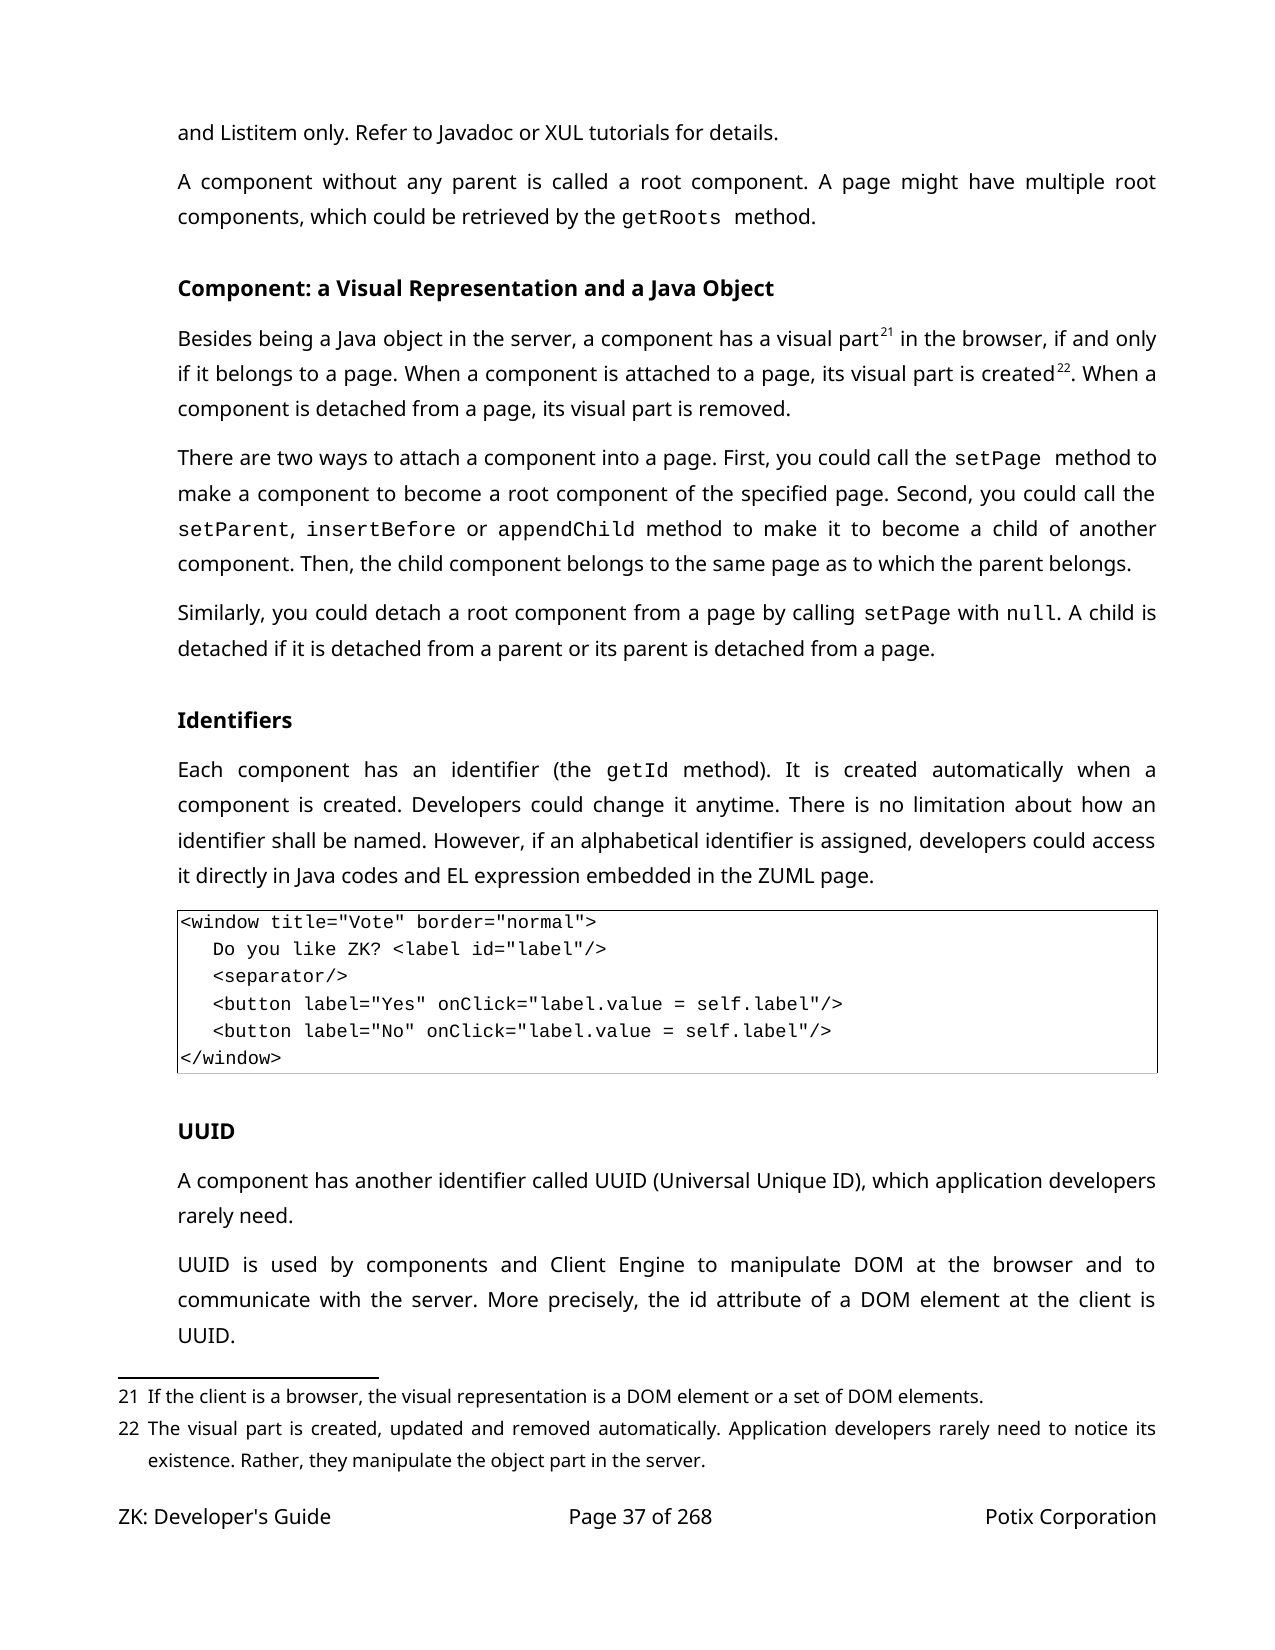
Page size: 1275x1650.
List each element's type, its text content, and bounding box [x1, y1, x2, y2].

text <separator/> [178, 964, 1157, 988]
text </window> [178, 1046, 1157, 1073]
subtitle Identifiers [177, 704, 1157, 734]
text UUID is used by components and Client Engine to manipulate DOM at the browser and to communicate with the server. More precisely, the id attribute of a DOM element at the client is UUID. [177, 1250, 1157, 1349]
text If the client is a browser, the visual representation is a DOM element or a set of DOM elements. [118, 1384, 1157, 1409]
text and Listitem only. Refer to Javadoc or XUL tutorials for details. [177, 118, 1157, 146]
subtitle UUID [177, 1116, 1157, 1146]
text A component without any parent is called a root component. A page might have multiple root components, which could be retrieved by the getRoots method. [177, 167, 1157, 231]
text Similarly, you could detach a root component from a page by calling setPage with null. A child is detached if it is detached from a parent or its parent is detached from a page. [177, 598, 1157, 662]
text A component has another identifier called UUID (Universal Unique ID), which application developers rarely need. [177, 1166, 1157, 1230]
text Each component has an identifier (the getId method). It is created automatically when a component is created. Developers could change it anytime. There is no limitation about how an identifier shall be named. However, if an alphabetical identifier is assigned, developers could access it directly in Java codes and EL expression embedded in the ZUML page. [177, 755, 1157, 889]
text <button label="No" onClick="label.value = self.label"/> [178, 1019, 1157, 1043]
text Besides being a Java object in the server, a component has a visual part in the browser, if and only if it belongs to a page. When a component is attached to a page, its visual part is created. When a component is detached from a page, its visual part is removed. [177, 324, 1157, 422]
text <button label="Yes" onClick="label.value = self.label"/> [178, 991, 1157, 1016]
text <window title="Vote" border="normal"> [178, 911, 1157, 934]
text The visual part is created, updated and removed automatically. Application developers rarely need to notice its existence. Rather, they manipulate the object part in the server. [118, 1416, 1157, 1473]
text Do you like ZK? <label id="label"/> [178, 937, 1157, 961]
subtitle Component: a Visual Representation and a Java Object [177, 273, 1157, 303]
text There are two ways to attach a component into a page. First, you could call the setPage method to make a component to become a root component of the specified page. Second, you could call the setParent, insertBefore or appendChild method to make it to become a child of another component. Then, the child component belongs to the same page as to which the parent belongs. [177, 443, 1157, 578]
